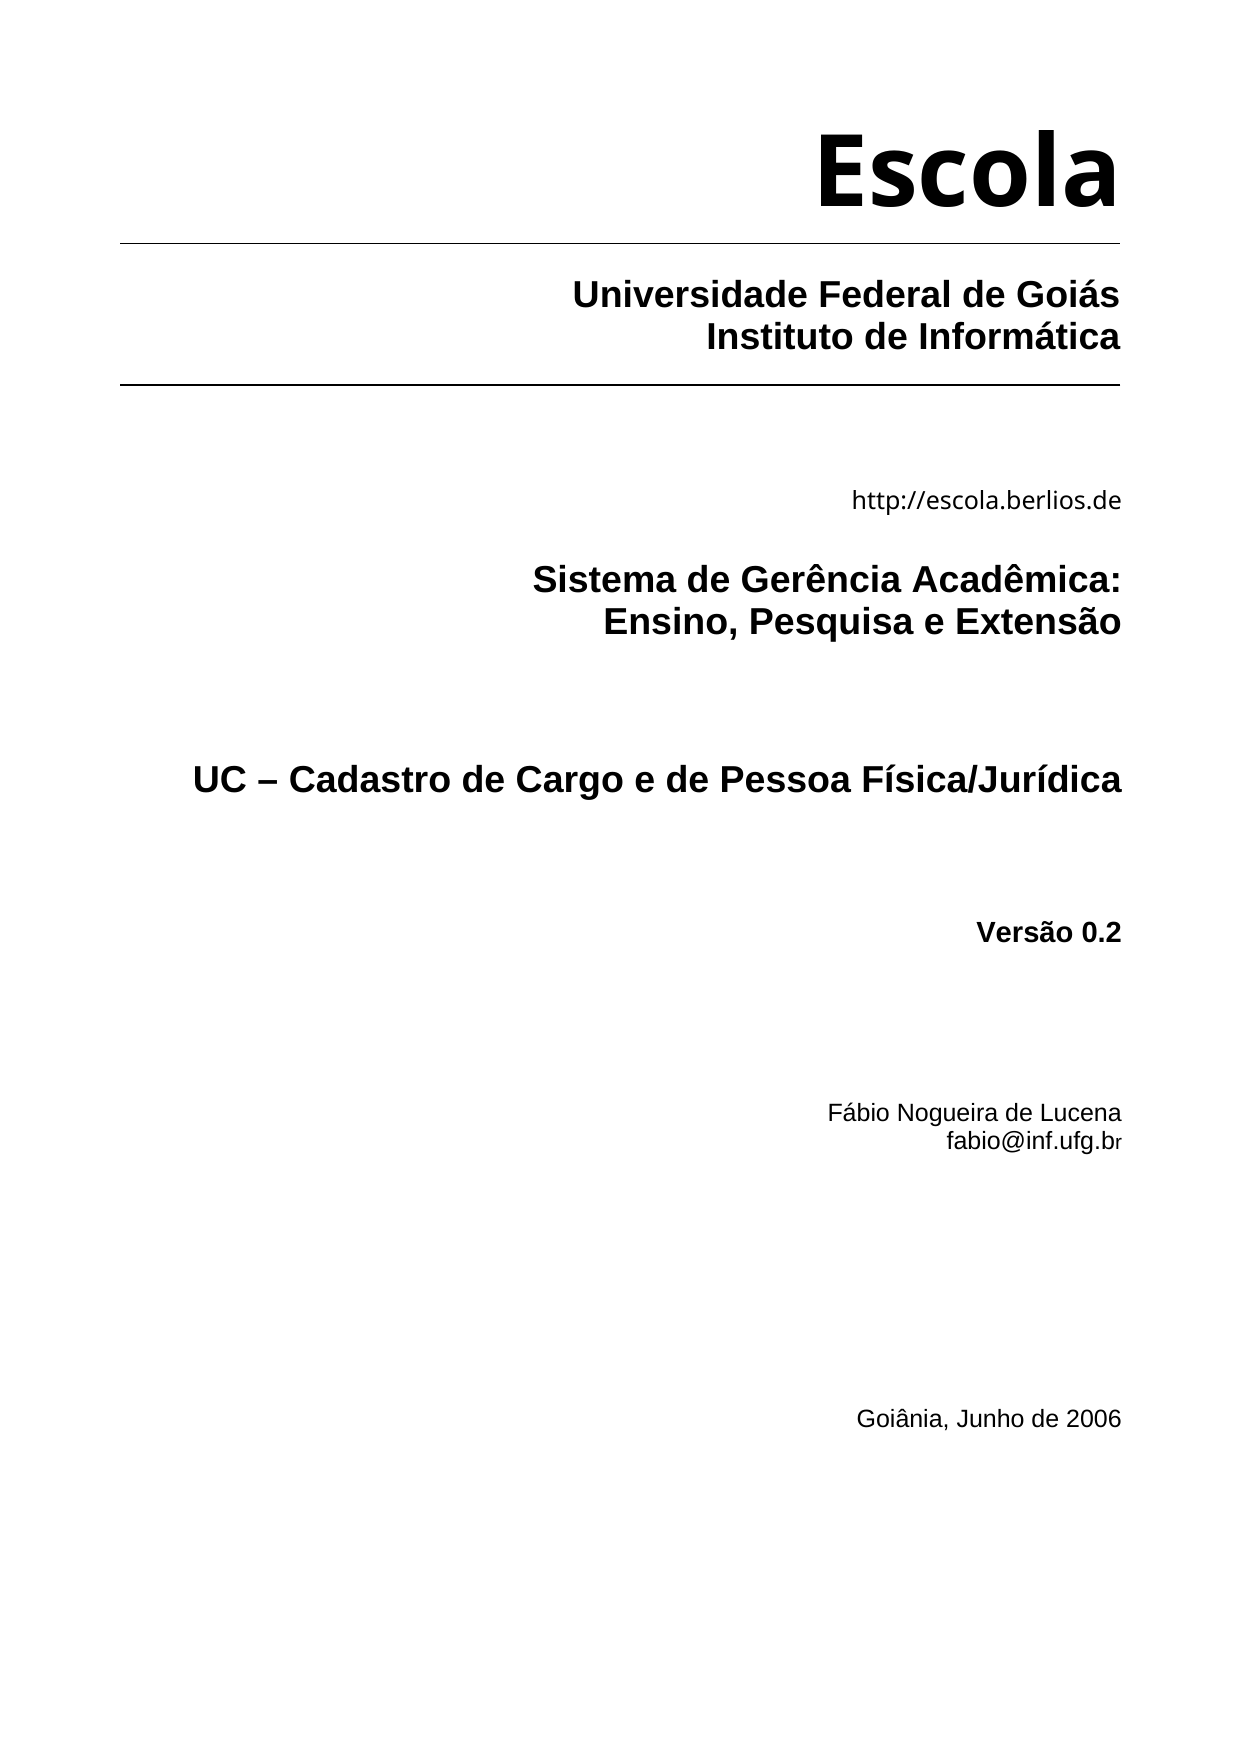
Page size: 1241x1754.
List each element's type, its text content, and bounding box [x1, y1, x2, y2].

text UC – Cadastro de Cargo e de Pessoa Física/Jurídica [119, 758, 1122, 800]
text Fábio Nogueira de Lucena fabio@inf.ufg.br [119, 1099, 1122, 1180]
text Goiânia, Junho de 2006 [119, 1405, 1122, 1433]
text http://escola.berlios.de Sistema de Gerência Acadêmica: Ensino, Pesquisa e Extensão [119, 482, 1122, 642]
text Versão 0.2 [119, 916, 1122, 949]
